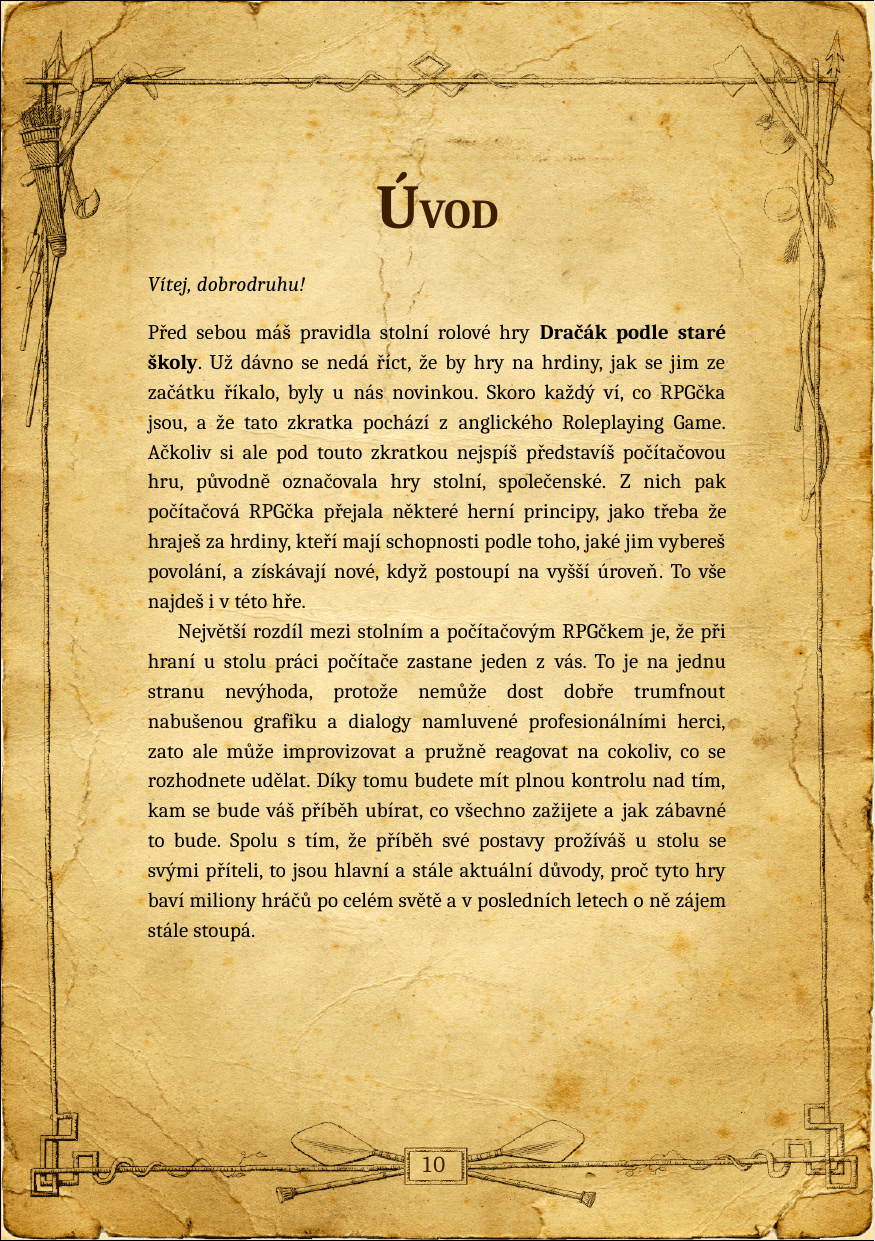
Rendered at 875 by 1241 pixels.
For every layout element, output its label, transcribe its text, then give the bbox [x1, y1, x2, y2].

picture [1, 1, 874, 1240]
text Před sebou máš pravidla stolní rolové hry Dračák podle staré školy. Už dávno se nedá říct, že by hry na hrdiny, jak se jim ze začátku říkalo, byly u⁠ nás novinkou. Skoro každý ví, co RPGčka jsou, a⁠ že tato zkratka pochází z⁠ anglického Roleplaying Game. Ačkoliv si ale pod touto zkratkou nejspíš představíš počítačovou hru, původně označovala hry stolní, společenské. Z⁠ nich pak počítačová RPGčka přejala některé herní principy, jako třeba že hraješ za hrdiny, kteří mají schopnosti podle toho, jaké jim vybereš povolání, a⁠ získávají nové, když postoupí na vyšší úroveň. To vše najdeš i⁠ v⁠ této hře. Největší rozdíl mezi stolním a⁠ počítačovým RPGčkem je, že při hraní u⁠ stolu práci počítače zastane jeden z⁠ vás. To je na jednu stranu nevýhoda, protože nemůže dost dobře trumfnout nabušenou grafiku a⁠ dialogy namluvené profesionálními herci, zato ale může improvizovat a⁠ pružně reagovat na cokoliv, co se rozhodnete udělat. Díky tomu budete mít plnou kontrolu nad tím, kam se bude váš příběh ubírat, co všechno zažijete a⁠ jak zábavné to bude. Spolu s⁠ tím, že příběh své postavy prožíváš u⁠ stolu se svými příteli, to jsou hlavní a⁠ stále aktuální důvody, proč tyto hry baví miliony hráčů po celém světě a⁠ v⁠ posledních letech o⁠ ně zájem stále stoupá. [148, 321, 726, 943]
subtitle Úvod [148, 172, 726, 244]
text Vítej, dobrodruhu! [148, 273, 726, 297]
